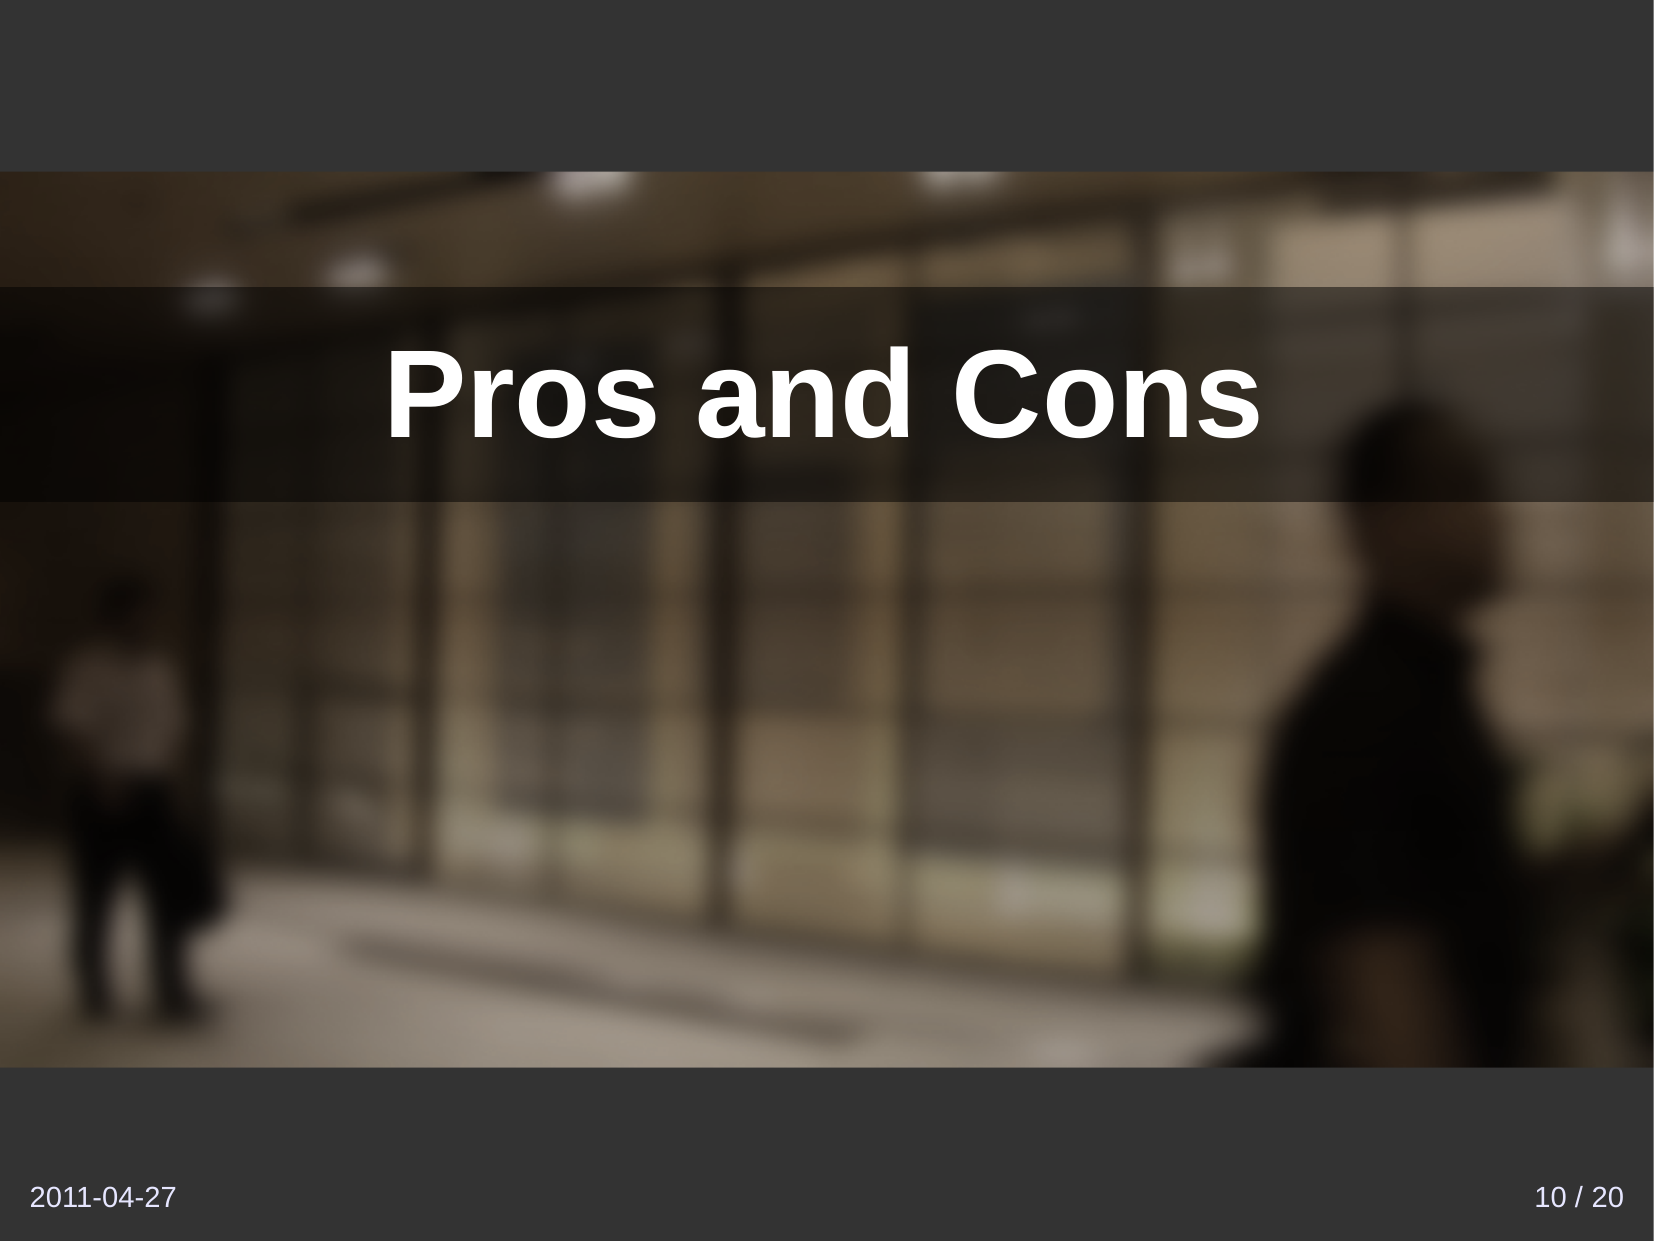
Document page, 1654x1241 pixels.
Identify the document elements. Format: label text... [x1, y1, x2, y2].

picture [0, 0, 1654, 287]
title Pros and Cons [0, 287, 1654, 502]
picture [0, 502, 1654, 1241]
